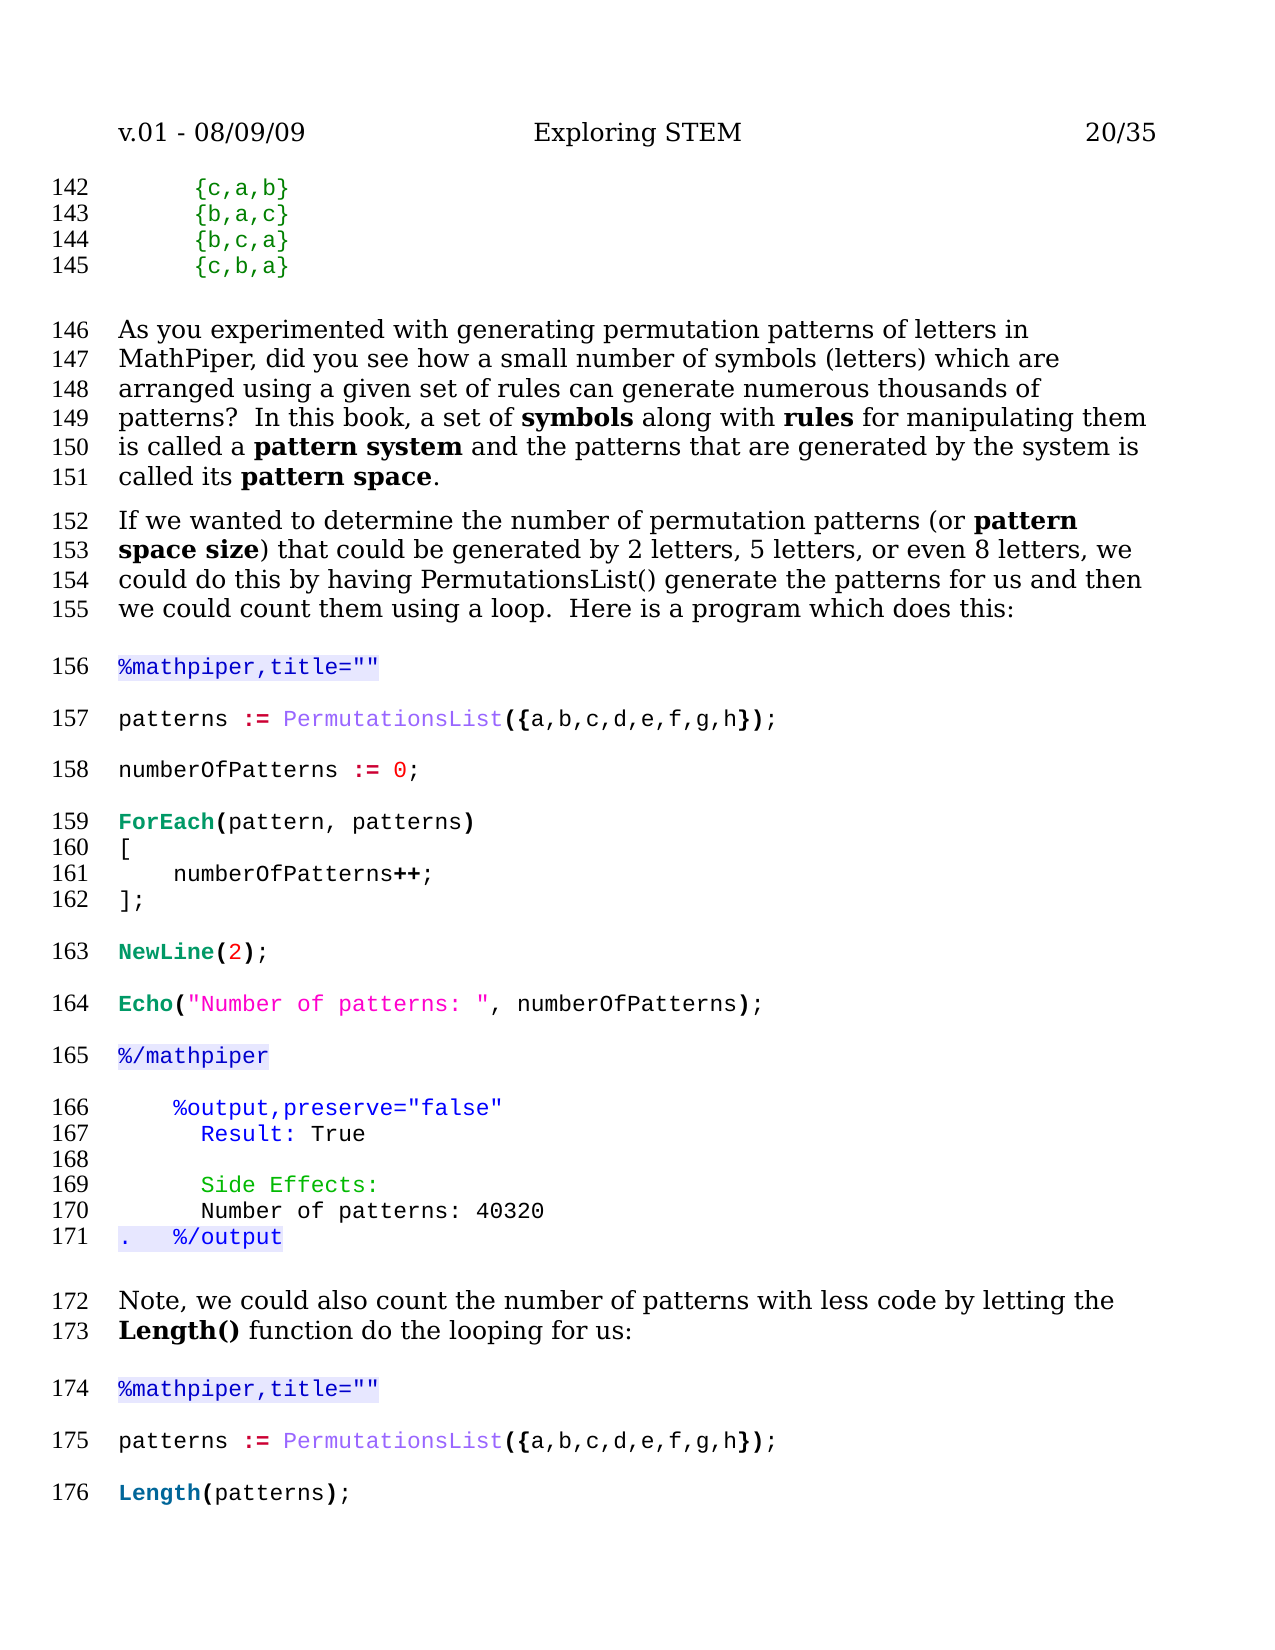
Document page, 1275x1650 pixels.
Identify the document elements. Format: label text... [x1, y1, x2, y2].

text {c,b,a} [193, 254, 1157, 281]
text {b,c,a} [193, 229, 1157, 254]
text Result: True [118, 1122, 1157, 1148]
text ForEach(pattern, patterns) [118, 811, 1157, 837]
text patterns := PermutationsList({a,b,c,d,e,f,g,h}); [118, 707, 1157, 733]
text %output,preserve="false" [118, 1096, 1157, 1122]
text NewLine(2); [118, 940, 1157, 966]
text %mathpiper,title="" [118, 1377, 1157, 1403]
text patterns := PermutationsList({a,b,c,d,e,f,g,h}); [118, 1429, 1157, 1455]
text Number of patterns: 40320 [118, 1200, 1157, 1226]
text Length(patterns); [118, 1481, 1157, 1507]
text . %/output [118, 1226, 1157, 1252]
text numberOfPatterns := 0; [118, 759, 1157, 785]
text %mathpiper,title="" [118, 655, 1157, 681]
text [ [118, 837, 1157, 863]
text Side Effects: [118, 1174, 1157, 1200]
text As you experimented with generating permutation patterns of letters in MathPiper, did you see how a small number of symbols (letters) which are arranged using a given set of rules can generate numerous thousands of patterns? In this book, a set of symbols along with rules for manipulating them is called a pattern system and the patterns that are generated by the system is called its pattern space. [118, 315, 1157, 491]
text ]; [118, 888, 1157, 914]
text {c,a,b} [193, 177, 1157, 203]
text %/mathpiper [118, 1044, 1157, 1070]
text numberOfPatterns++; [118, 863, 1157, 888]
text Note, we could also count the number of patterns with less code by letting the Length() function do the looping for us: [118, 1287, 1157, 1345]
text {b,a,c} [193, 203, 1157, 229]
text Echo("Number of patterns: ", numberOfPatterns); [118, 992, 1157, 1018]
text If we wanted to determine the number of permutation patterns (or pattern space size) that could be generated by 2 letters, 5 letters, or even 8 letters, we could do this by having PermutationsList() generate the patterns for us and then we could count them using a loop. Here is a program which does this: [118, 506, 1157, 623]
